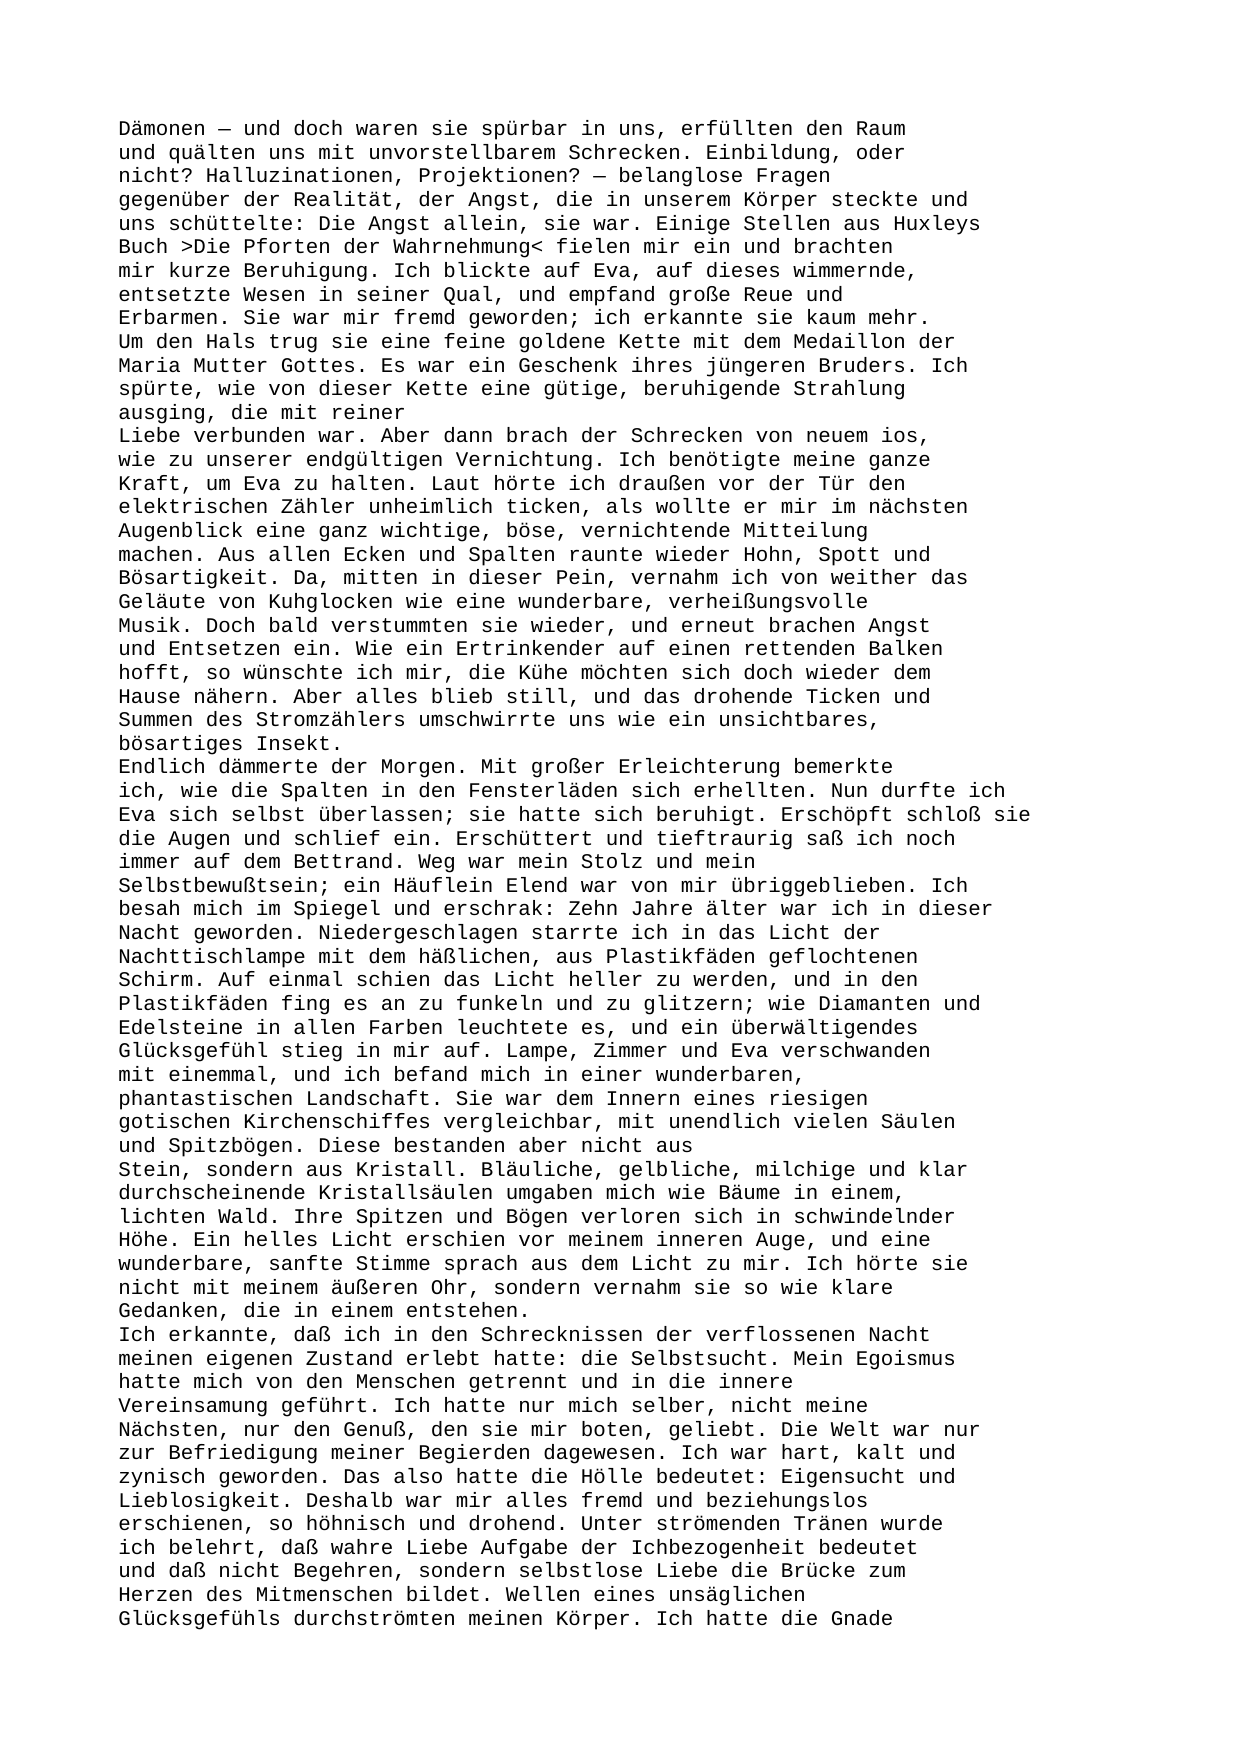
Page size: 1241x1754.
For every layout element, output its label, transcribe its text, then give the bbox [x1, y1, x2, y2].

text ich, wie die Spalten in den Fensterläden sich erhellten. Nun durfte ich [118, 780, 1122, 804]
text Plastikfäden fing es an zu funkeln und zu glitzern; wie Diamanten und [118, 993, 1122, 1017]
text Kraft, um Eva zu halten. Laut hörte ich draußen vor der Tür den [118, 473, 1122, 496]
text Edelsteine in allen Farben leuchtete es, und ein überwältigendes [118, 1017, 1122, 1040]
text wie zu unserer endgültigen Vernichtung. Ich benötigte meine ganze [118, 449, 1122, 473]
text zur Befriedigung meiner Begierden dagewesen. Ich war hart, kalt und [118, 1442, 1122, 1466]
text elektrischen Zähler unheimlich ticken, als wollte er mir im nächsten [118, 496, 1122, 520]
text Maria Mutter Gottes. Es war ein Geschenk ihres jüngeren Bruders. Ich [118, 354, 1122, 378]
text Ich erkannte, daß ich in den Schrecknissen der verflossenen Nacht [118, 1324, 1122, 1348]
text lichten Wald. Ihre Spitzen und Bögen verloren sich in schwindelnder [118, 1206, 1122, 1229]
text hatte mich von den Menschen getrennt und in die innere [118, 1371, 1122, 1395]
text Nacht geworden. Niedergeschlagen starrte ich in das Licht der [118, 922, 1122, 946]
text Herzen des Mitmenschen bildet. Wellen eines unsäglichen [118, 1584, 1122, 1608]
text Vereinsamung geführt. Ich hatte nur mich selber, nicht meine [118, 1395, 1122, 1419]
text Geläute von Kuhglocken wie eine wunderbare, verheißungsvolle [118, 591, 1122, 615]
text Hause nähern. Aber alles blieb still, und das drohende Ticken und [118, 686, 1122, 709]
text Nachttischlampe mit dem häßlichen, aus Plastikfäden geflochtenen [118, 946, 1122, 969]
text ich belehrt, daß wahre Liebe Aufgabe der Ichbezogenheit bedeutet [118, 1537, 1122, 1561]
text Nächsten, nur den Genuß, den sie mir boten, geliebt. Die Welt war nur [118, 1419, 1122, 1442]
text phantastischen Landschaft. Sie war dem Innern eines riesigen [118, 1088, 1122, 1111]
text Eva sich selbst überlassen; sie hatte sich beruhigt. Erschöpft schloß sie [118, 804, 1122, 827]
text Augenblick eine ganz wichtige, böse, vernichtende Mitteilung [118, 520, 1122, 544]
text ausging, die mit reiner [118, 402, 1122, 426]
text Stein, sondern aus Kristall. Bläuliche, gelbliche, milchige und klar [118, 1158, 1122, 1182]
text besah mich im Spiegel und erschrak: Zehn Jahre älter war ich in dieser [118, 898, 1122, 922]
text und daß nicht Begehren, sondern selbstlose Liebe die Brücke zum [118, 1561, 1122, 1584]
text Gedanken, die in einem entstehen. [118, 1300, 1122, 1324]
text wunderbare, sanfte Stimme sprach aus dem Licht zu mir. Ich hörte sie [118, 1253, 1122, 1277]
text meinen eigenen Zustand erlebt hatte: die Selbstsucht. Mein Egoismus [118, 1348, 1122, 1371]
text Endlich dämmerte der Morgen. Mit großer Erleichterung bemerkte [118, 757, 1122, 780]
text Selbstbewußtsein; ein Häuflein Elend war von mir übriggeblieben. Ich [118, 875, 1122, 898]
text bösartiges Insekt. [118, 733, 1122, 757]
text uns schüttelte: Die Angst allein, sie war. Einige Stellen aus Huxleys [118, 213, 1122, 236]
text Bösartigkeit. Da, mitten in dieser Pein, vernahm ich von weither das [118, 567, 1122, 591]
text entsetzte Wesen in seiner Qual, und empfand große Reue und [118, 284, 1122, 307]
text spürte, wie von dieser Kette eine gütige, beruhigende Strahlung [118, 378, 1122, 402]
text mir kurze Beruhigung. Ich blickte auf Eva, auf dieses wimmernde, [118, 260, 1122, 284]
text Lieblosigkeit. Deshalb war mir alles fremd und beziehungslos [118, 1489, 1122, 1513]
text nicht? Halluzinationen, Projektionen? — belanglose Fragen [118, 165, 1122, 189]
text immer auf dem Bettrand. Weg war mein Stolz und mein [118, 851, 1122, 875]
text Dämonen — und doch waren sie spürbar in uns, erfüllten den Raum [118, 118, 1122, 142]
text Glücksgefühls durchströmten meinen Körper. Ich hatte die Gnade [118, 1608, 1122, 1631]
text Glücksgefühl stieg in mir auf. Lampe, Zimmer und Eva verschwanden [118, 1040, 1122, 1064]
text Höhe. Ein helles Licht erschien vor meinem inneren Auge, und eine [118, 1229, 1122, 1253]
text Buch >Die Pforten der Wahrnehmung< fielen mir ein und brachten [118, 236, 1122, 260]
text die Augen und schlief ein. Erschüttert und tieftraurig saß ich noch [118, 827, 1122, 851]
text und Entsetzen ein. Wie ein Ertrinkender auf einen rettenden Balken [118, 638, 1122, 662]
text Schirm. Auf einmal schien das Licht heller zu werden, und in den [118, 969, 1122, 993]
text Erbarmen. Sie war mir fremd geworden; ich erkannte sie kaum mehr. [118, 307, 1122, 331]
text und Spitzbögen. Diese bestanden aber nicht aus [118, 1135, 1122, 1158]
text durchscheinende Kristallsäulen umgaben mich wie Bäume in einem, [118, 1182, 1122, 1206]
text hofft, so wünschte ich mir, die Kühe möchten sich doch wieder dem [118, 662, 1122, 686]
text gegenüber der Realität, der Angst, die in unserem Körper steckte und [118, 189, 1122, 213]
text erschienen, so höhnisch und drohend. Unter strömenden Tränen wurde [118, 1513, 1122, 1537]
text gotischen Kirchenschiffes vergleichbar, mit unendlich vielen Säulen [118, 1111, 1122, 1135]
text mit einemmal, und ich befand mich in einer wunderbaren, [118, 1064, 1122, 1088]
text machen. Aus allen Ecken und Spalten raunte wieder Hohn, Spott und [118, 544, 1122, 567]
text zynisch geworden. Das also hatte die Hölle bedeutet: Eigensucht und [118, 1466, 1122, 1489]
text Liebe verbunden war. Aber dann brach der Schrecken von neuem ios, [118, 426, 1122, 449]
text Musik. Doch bald verstummten sie wieder, und erneut brachen Angst [118, 615, 1122, 638]
text und quälten uns mit unvorstellbarem Schrecken. Einbildung, oder [118, 142, 1122, 165]
text Um den Hals trug sie eine feine goldene Kette mit dem Medaillon der [118, 331, 1122, 354]
text nicht mit meinem äußeren Ohr, sondern vernahm sie so wie klare [118, 1277, 1122, 1300]
text Summen des Stromzählers umschwirrte uns wie ein unsichtbares, [118, 709, 1122, 733]
